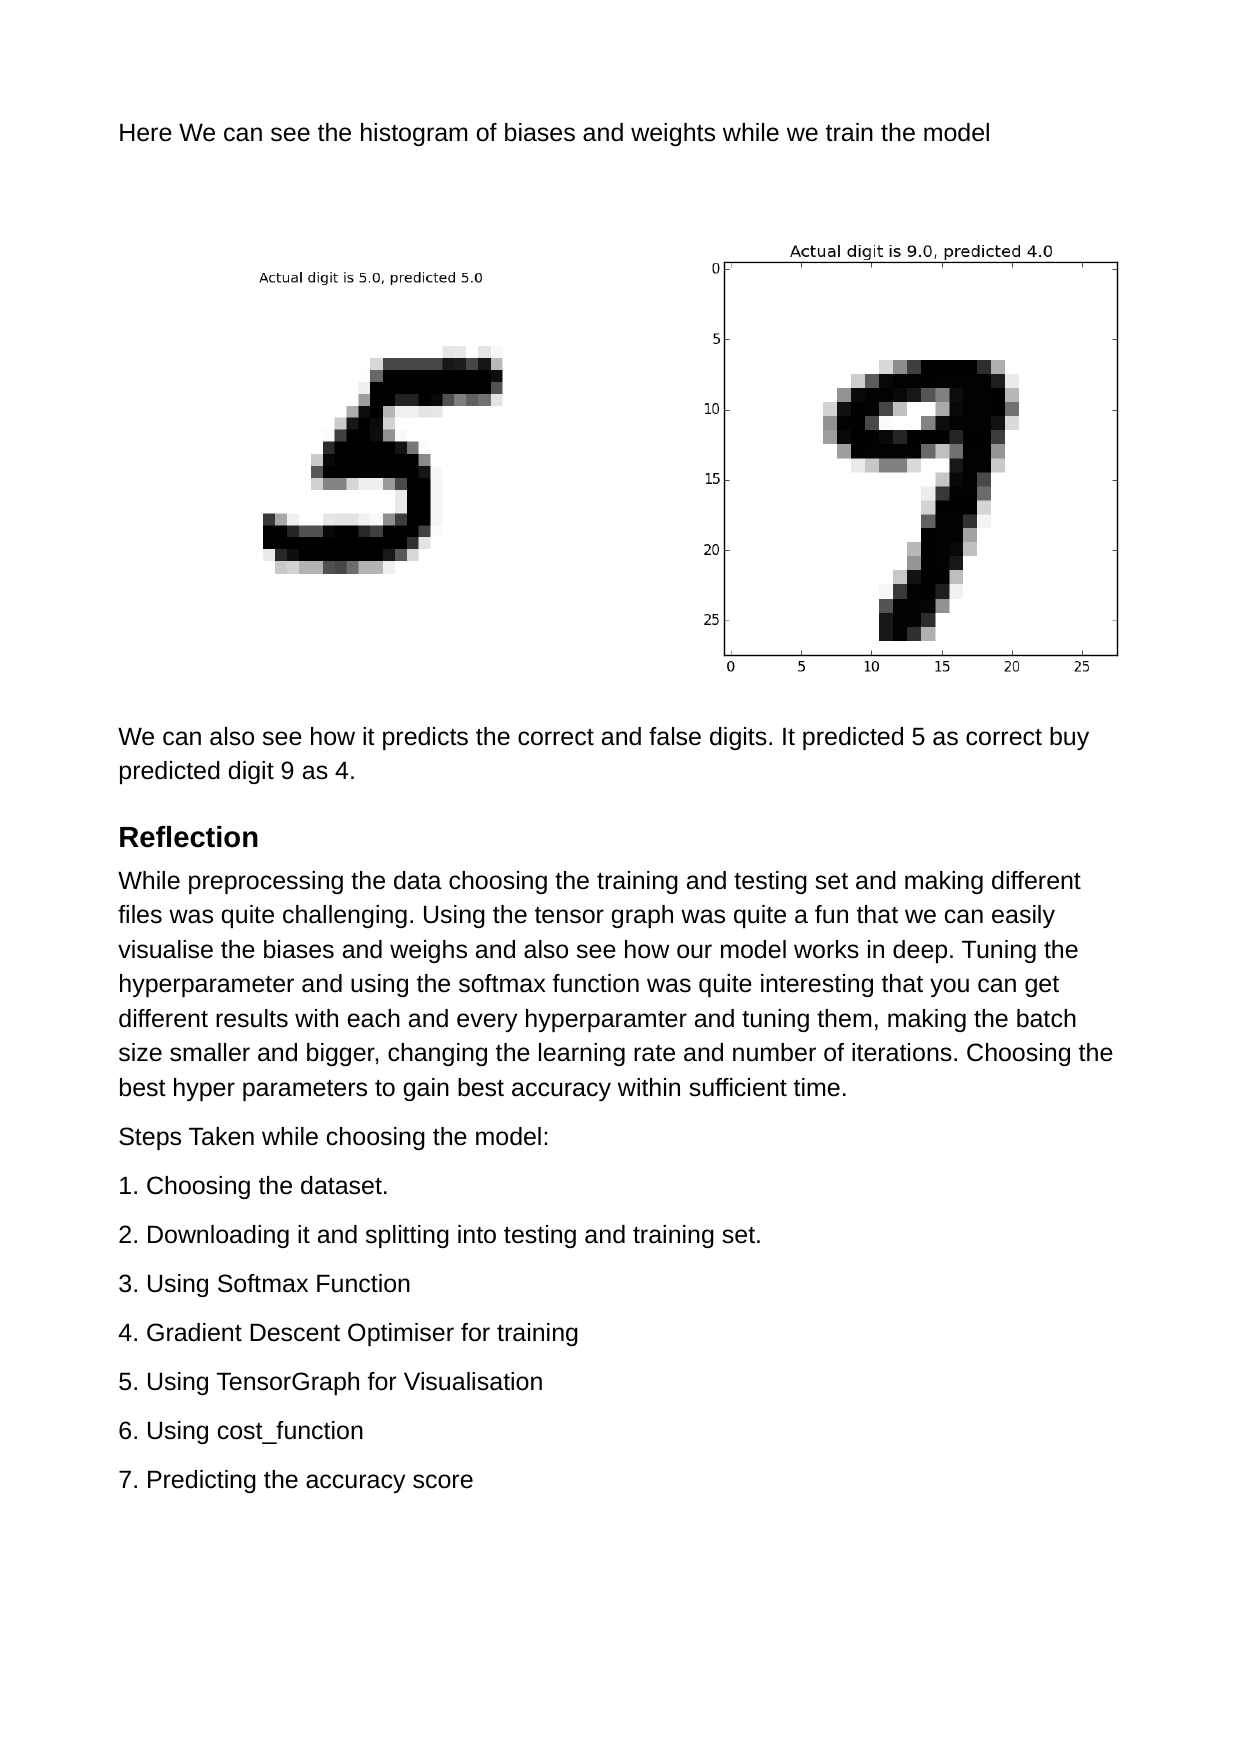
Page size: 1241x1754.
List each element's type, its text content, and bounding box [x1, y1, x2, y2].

subtitle Here We can see the histogram of biases and weights while we train the model [118, 118, 1122, 147]
text Steps Taken while choosing the model: [118, 1122, 1122, 1150]
text While preprocessing the data choosing the training and testing set and making different files was quite challenging. Using the tensor graph was quite a fun that we can easily visualise the biases and weighs and also see how our model works in deep. Tuning the hyperparameter and using the softmax function was quite interesting that you can get different results with each and every hyperparamter and tuning them, making the batch size smaller and bigger, changing the learning rate and number of iterations. Choosing the best hyper parameters to gain best accuracy within sufficient time. [118, 866, 1122, 1101]
picture [83, 213, 1241, 704]
text 4. Gradient Descent Optimiser for training [118, 1318, 1122, 1347]
subtitle Reflection [118, 820, 1122, 853]
text 7. Predicting the accuracy score [118, 1465, 1122, 1494]
text 6. Using cost_function [118, 1416, 1122, 1445]
text We can also see how it predicts the correct and false digits. It predicted 5 as correct buy predicted digit 9 as 4. [118, 722, 1122, 785]
text 1. Choosing the dataset. [118, 1171, 1122, 1199]
text 2. Downloading it and splitting into testing and training set. [118, 1220, 1122, 1248]
text 3. Using Softmax Function [118, 1269, 1122, 1298]
text 5. Using TensorGraph for Visualisation [118, 1367, 1122, 1396]
